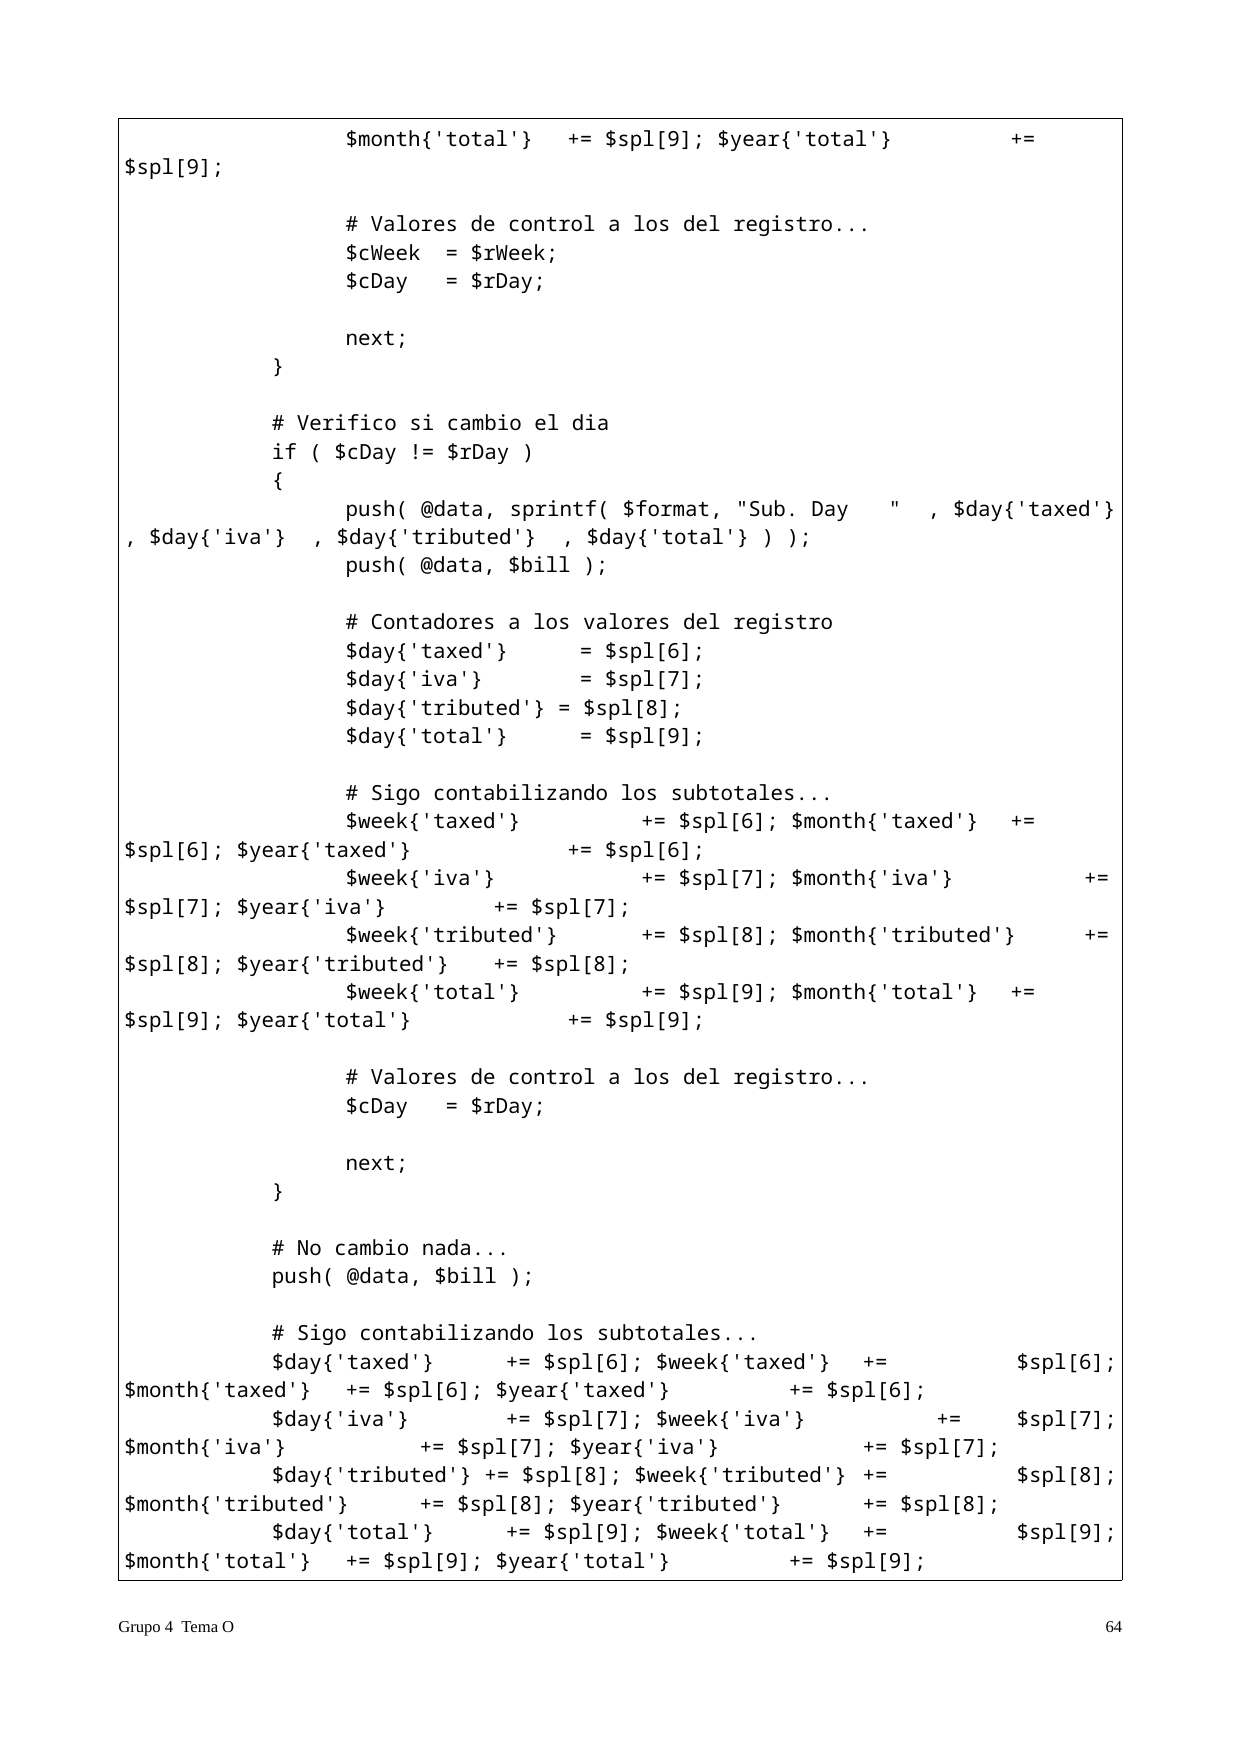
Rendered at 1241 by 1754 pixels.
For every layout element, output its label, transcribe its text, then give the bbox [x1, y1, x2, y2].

table_header $month{'total'} += $spl[9]; $year{'total'} += $spl[9]; # Valores de control a los del registro... $cWeek = $rWeek; $cDay = $rDay; next; } # Verifico si cambio el dia if ( $cDay != $rDay ) { push( @data, sprintf( $format, "Sub. Day " , $day{'taxed'} , $day{'iva'} , $day{'tributed'} , $day{'total'} ) ); push( @data, $bill ); # Contadores a los valores del registro $day{'taxed'} = $spl[6]; $day{'iva'} = $spl[7]; $day{'tributed'} = $spl[8]; $day{'total'} = $spl[9]; # Sigo contabilizando los subtotales... $week{'taxed'} += $spl[6]; $month{'taxed'} += $spl[6]; $year{'taxed'} += $spl[6]; $week{'iva'} += $spl[7]; $month{'iva'} += $spl[7]; $year{'iva'} += $spl[7]; $week{'tributed'} += $spl[8]; $month{'tributed'} += $spl[8]; $year{'tributed'} += $spl[8]; $week{'total'} += $spl[9]; $month{'total'} += $spl[9]; $year{'total'} += $spl[9]; # Valores de control a los del registro... $cDay = $rDay; next; } # No cambio nada... push( @data, $bill ); # Sigo contabilizando los subtotales... $day{'taxed'} += $spl[6]; $week{'taxed'} += $spl[6]; $month{'taxed'} += $spl[6]; $year{'taxed'} += $spl[6]; $day{'iva'} += $spl[7]; $week{'iva'} += $spl[7]; $month{'iva'} += $spl[7]; $year{'iva'} += $spl[7]; $day{'tributed'} += $spl[8]; $week{'tributed'} += $spl[8]; $month{'tributed'} += $spl[8]; $year{'tributed'} += $spl[8]; $day{'total'} += $spl[9]; $week{'total'} += $spl[9]; $month{'total'} += $spl[9]; $year{'total'} += $spl[9]; [119, 119, 1122, 1580]
